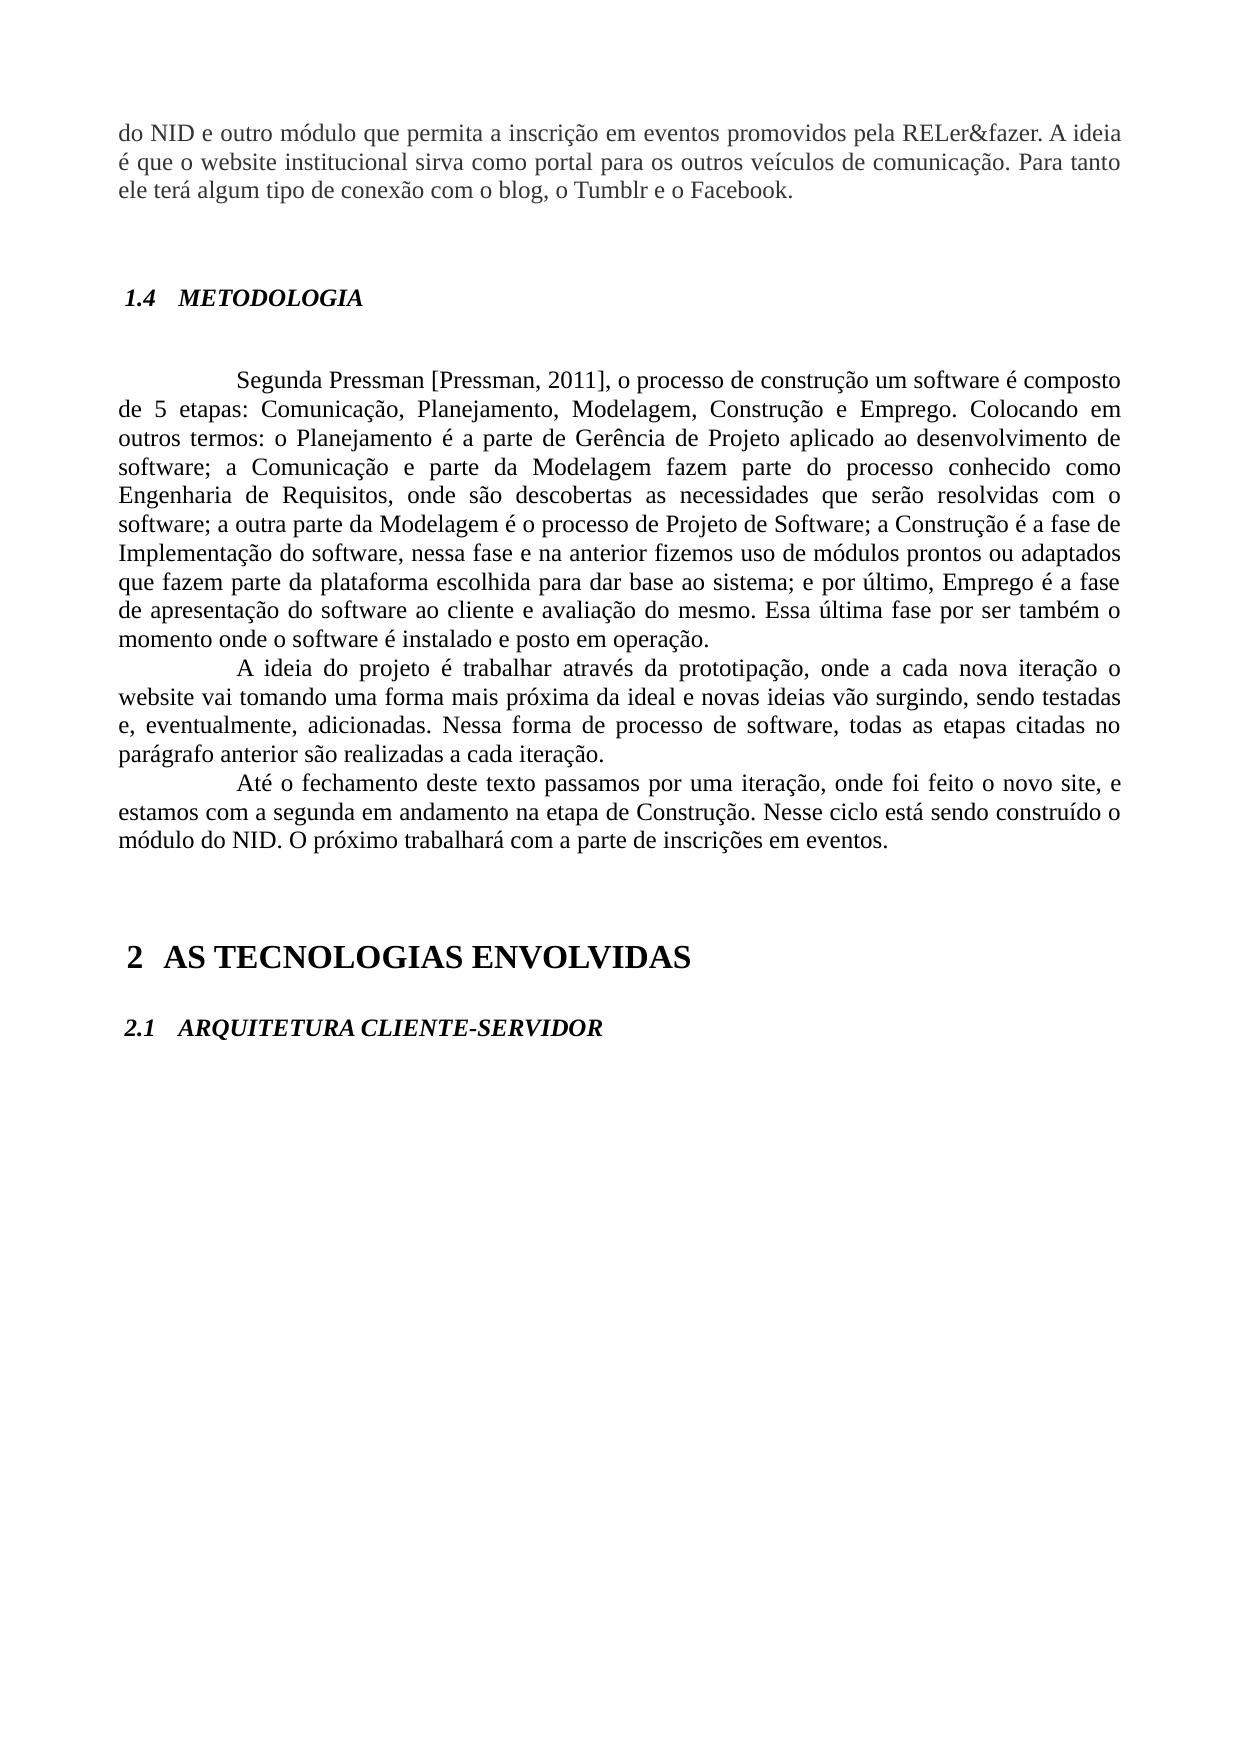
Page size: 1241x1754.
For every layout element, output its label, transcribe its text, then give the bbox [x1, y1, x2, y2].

text do NID e outro módulo que permita a inscrição em eventos promovidos pela RELer&fazer. A ideia é que o website institucional sirva como portal para os outros veículos de comunicação. Para tanto ele terá algum tipo de conexão com o blog, o Tumblr e o Facebook. [118, 118, 1122, 204]
subtitle METODOLOGIA [118, 283, 1122, 312]
subtitle ARQUITETURA CLIENTE-SERVIDOR [118, 1013, 1122, 1042]
text Até o fechamento deste texto passamos por uma iteração, onde foi feito o novo site, e estamos com a segunda em andamento na etapa de Construção. Nesse ciclo está sendo construído o módulo do NID. O próximo trabalhará com a parte de inscrições em eventos. [118, 768, 1122, 854]
subtitle AS TECNOLOGIAS ENVOLVIDAS [118, 937, 1122, 976]
text A ideia do projeto é trabalhar através da prototipação, onde a cada nova iteração o website vai tomando uma forma mais próxima da ideal e novas ideias vão surgindo, sendo testadas e, eventualmente, adicionadas. Nessa forma de processo de software, todas as etapas citadas no parágrafo anterior são realizadas a cada iteração. [118, 653, 1122, 768]
text Segunda Pressman [Pressman, 2011], o processo de construção um software é composto de 5 etapas: Comunicação, Planejamento, Modelagem, Construção e Emprego. Colocando em outros termos: o Planejamento é a parte de Gerência de Projeto aplicado ao desenvolvimento de software; a Comunicação e parte da Modelagem fazem parte do processo conhecido como Engenharia de Requisitos, onde são descobertas as necessidades que serão resolvidas com o software; a outra parte da Modelagem é o processo de Projeto de Software; a Construção é a fase de Implementação do software, nessa fase e na anterior fizemos uso de módulos prontos ou adaptados que fazem parte da plataforma escolhida para dar base ao sistema; e por último, Emprego é a fase de apresentação do software ao cliente e avaliação do mesmo. Essa última fase por ser também o momento onde o software é instalado e posto em operação. [118, 366, 1122, 653]
